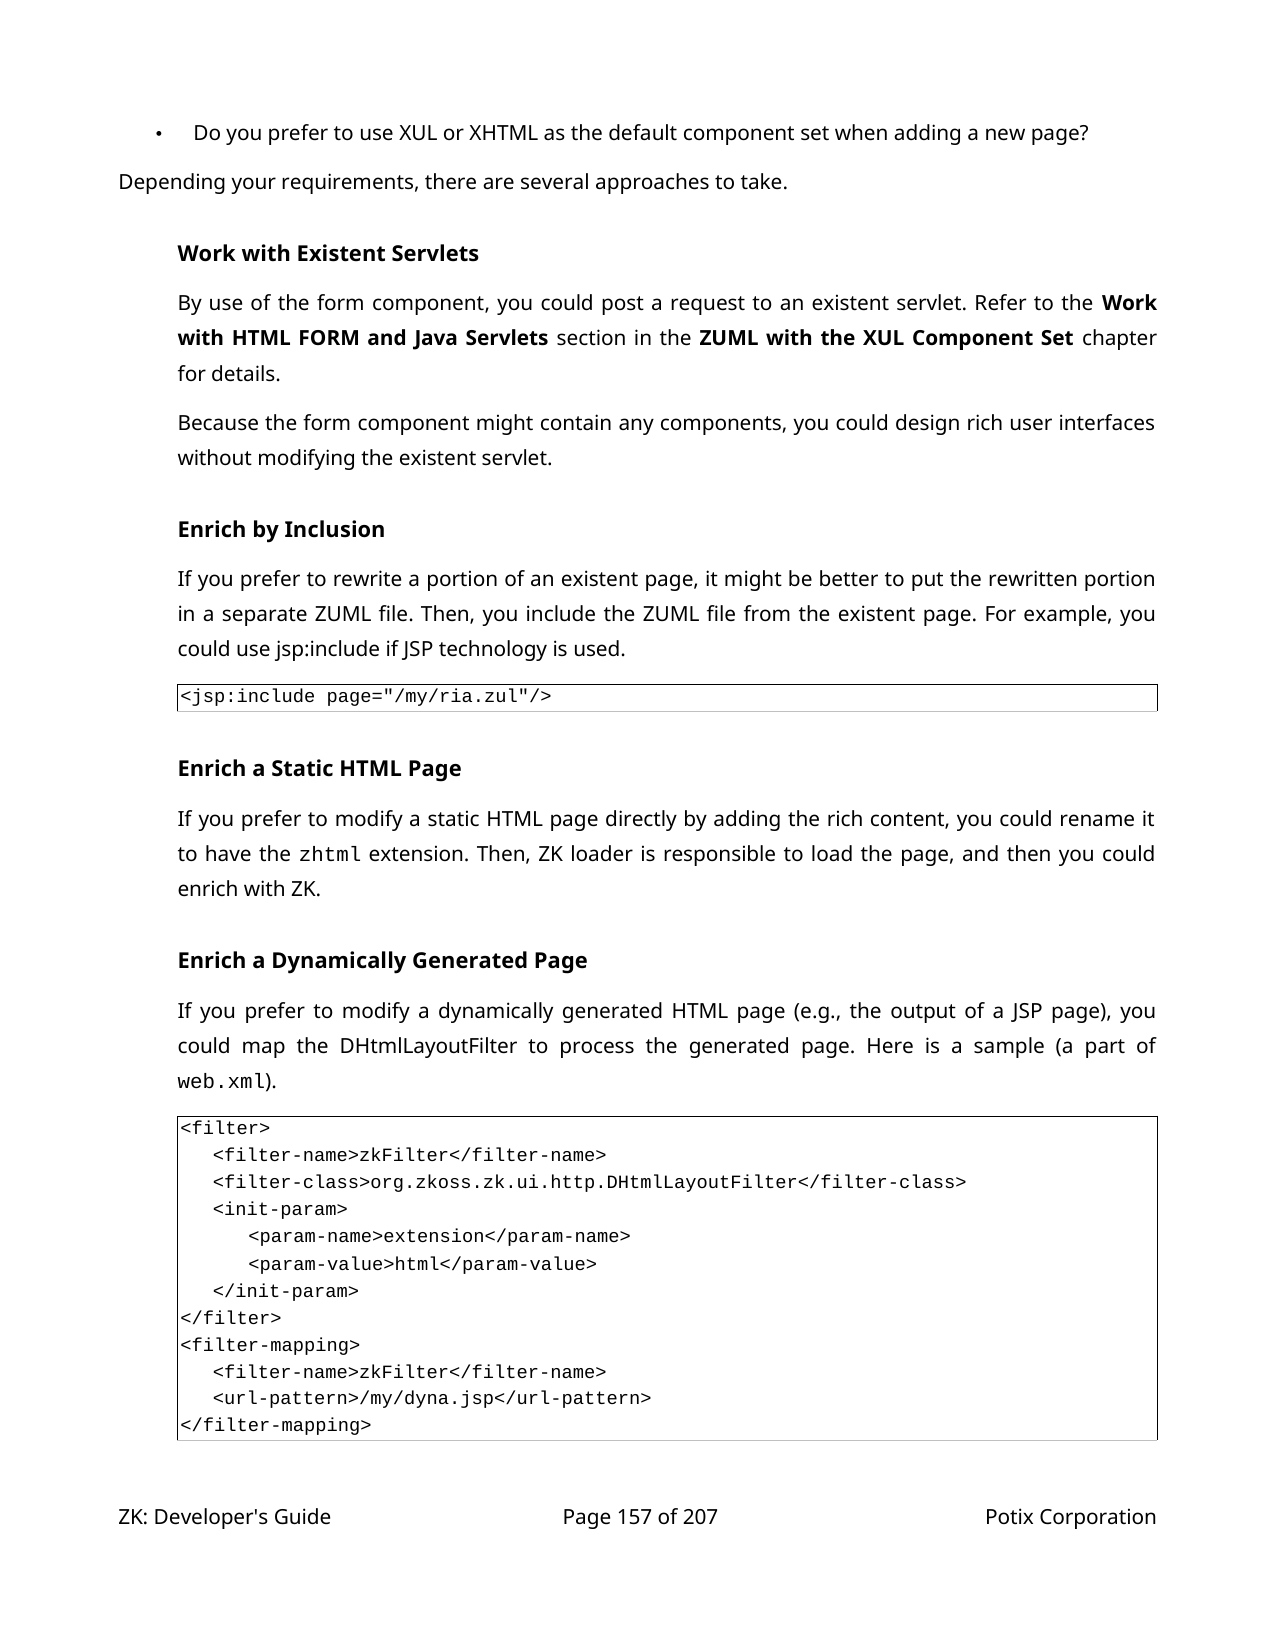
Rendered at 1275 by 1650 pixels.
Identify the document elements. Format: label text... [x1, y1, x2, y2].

text If you prefer to modify a static HTML page directly by adding the rich content, you could rename it to have the zhtml extension. Then, ZK loader is responsible to load the page, and then you could enrich with ZK. [177, 804, 1157, 903]
text <filter> [178, 1117, 1157, 1140]
text By use of the form component, you could post a request to an existent servlet. Refer to the Work with HTML FORM and Java Servlets section in the ZUML with the XUL Component Set chapter for details. [177, 288, 1157, 387]
text Because the form component might contain any components, you could design rich user interfaces without modifying the existent servlet. [177, 408, 1157, 471]
subtitle Work with Existent Servlets [177, 238, 1157, 268]
text If you prefer to rewrite a portion of an existent page, it might be better to put the rewritten portion in a separate ZUML file. Then, you include the ZUML file from the existent page. For example, you could use jsp:include if JSP technology is used. [177, 564, 1157, 663]
subtitle Enrich a Static HTML Page [177, 753, 1157, 783]
text <filter-class>org.zkoss.zk.ui.http.DHtmlLayoutFilter</filter-class> [178, 1170, 1157, 1194]
text <filter-mapping> <filter-name>zkFilter</filter-name> <url-pattern>/my/dyna.jsp</url-pattern> </filter-mapping> [178, 1333, 1157, 1440]
subtitle Enrich a Dynamically Generated Page [177, 945, 1157, 975]
subtitle Enrich by Inclusion [177, 513, 1157, 543]
text <param-name>extension</param-name> [178, 1224, 1157, 1248]
text <param-value>html</param-value> [178, 1251, 1157, 1276]
text Depending your requirements, there are several approaches to take. [118, 167, 1157, 195]
text If you prefer to modify a dynamically generated HTML page (e.g., the output of a JSP page), you could map the DHtmlLayoutFilter to process the generated page. Here is a sample (a part of web.xml). [177, 996, 1157, 1095]
list Do you prefer to use XUL or XHTML as the default component set when adding a new page? [156, 118, 1157, 146]
text <filter-name>zkFilter</filter-name> [178, 1143, 1157, 1167]
text </filter> [178, 1306, 1157, 1330]
text <jsp:include page="/my/ria.zul"/> [178, 685, 1157, 711]
text </init-param> [178, 1279, 1157, 1303]
text <init-param> [178, 1197, 1157, 1221]
